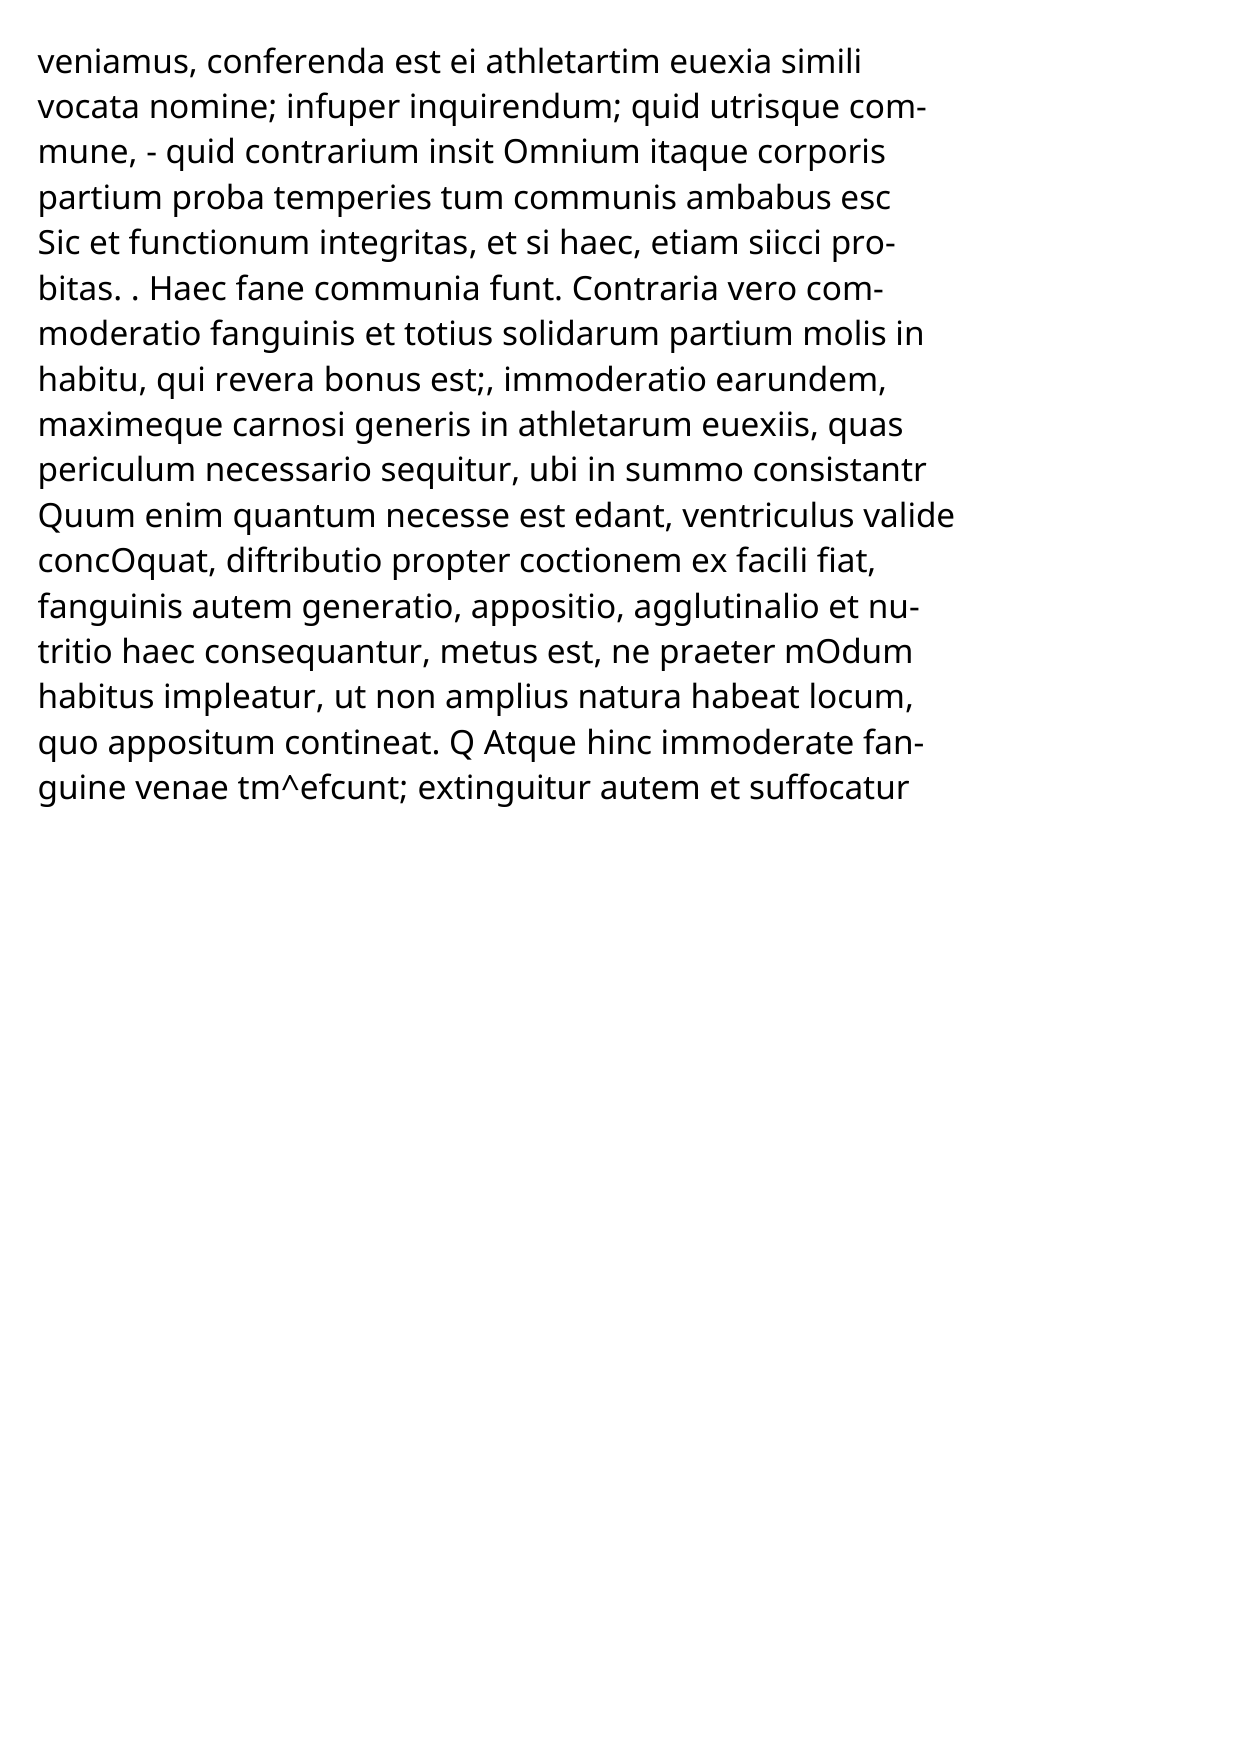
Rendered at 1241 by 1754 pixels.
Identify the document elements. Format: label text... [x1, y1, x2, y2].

text veniamus, conferenda est ei athletartim euexia simili vocata nomine; infuper inquirendum; quid utrisque com- mune, - quid contrarium insit Omnium itaque corporis partium proba temperies tum communis ambabus esc Sic et functionum integritas, et si haec, etiam siicci pro- bitas. . Haec fane communia funt. Contraria vero com- moderatio fanguinis et totius solidarum partium molis in habitu, qui revera bonus est;, immoderatio earundem, maximeque carnosi generis in athletarum euexiis, quas periculum necessario sequitur, ubi in summo consistantr Quum enim quantum necesse est edant, ventriculus valide concOquat, diftributio propter coctionem ex facili fiat, fanguinis autem generatio, appositio, agglutinalio et nu- tritio haec consequantur, metus est, ne praeter mOdum habitus impleatur, ut non amplius natura habeat locum, quo appositum contineat. Q Atque hinc immoderate fan- guine venae tm^efcunt; extinguitur autem et suffocatur [37, 37, 1203, 809]
